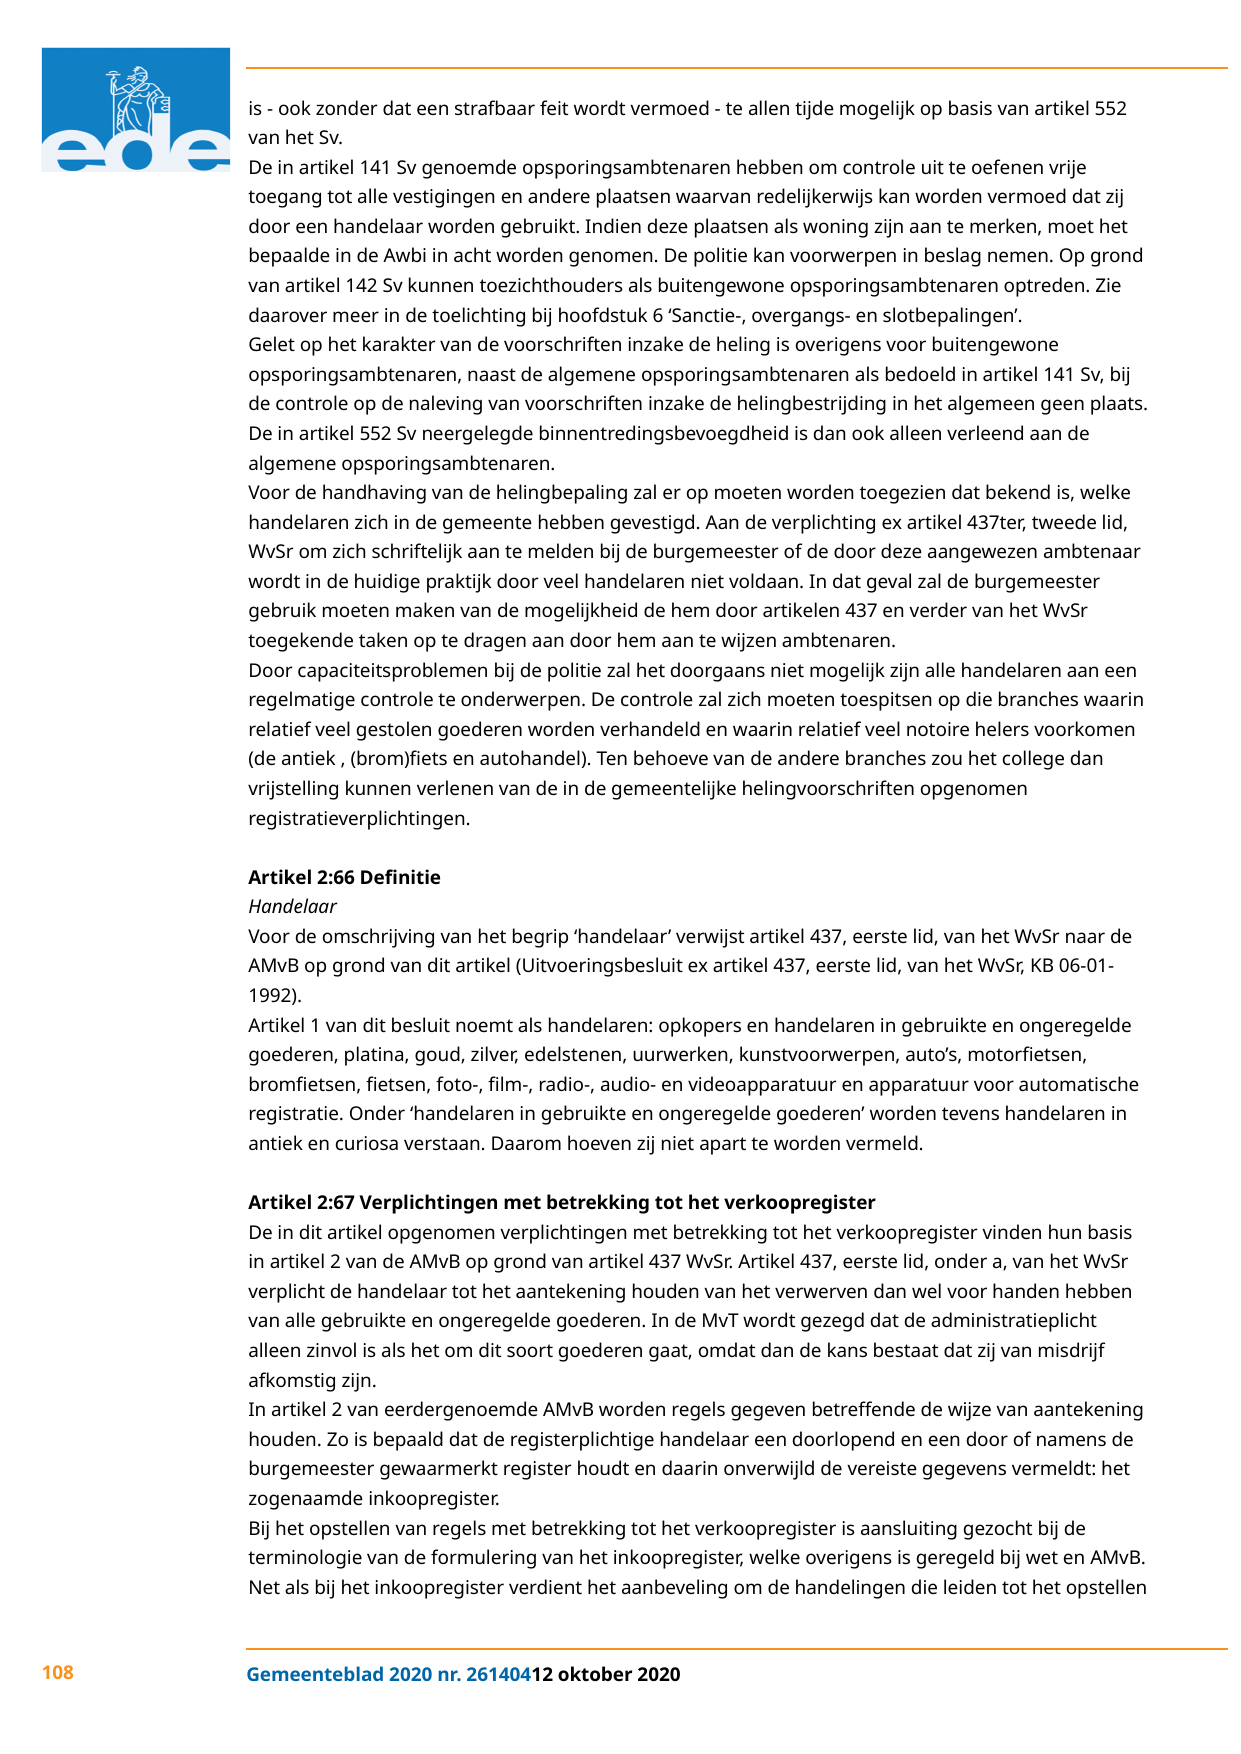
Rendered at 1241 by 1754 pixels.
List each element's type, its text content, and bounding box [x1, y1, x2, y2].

text Voor de handhaving van de helingbepaling zal er op moeten worden toegezien dat bekend is, welke handelaren zich in de gemeente hebben gevestigd. Aan de verplichting ex artikel 437ter, tweede lid, WvSr om zich schriftelijk aan te melden bij de burgemeester of de door deze aangewezen ambtenaar wordt in de huidige praktijk door veel handelaren niet voldaan. In dat geval zal de burgemeester gebruik moeten maken van de mogelijkheid de hem door artikelen 437 en verder van het WvSr toegekende taken op te dragen aan door hem aan te wijzen ambtenaren. [248, 479, 1152, 653]
picture [41, 47, 231, 172]
text Artikel 2:67 Verplichtingen met betrekking tot het verkoopregister [248, 1189, 1152, 1215]
text De in dit artikel opgenomen verplichtingen met betrekking tot het verkoopregister vinden hun basis in artikel 2 van de AMvB op grond van artikel 437 WvSr. Artikel 437, eerste lid, onder a, van het WvSr verplicht de handelaar tot het aantekening houden van het verwerven dan wel voor handen hebben van alle gebruikte en ongeregelde goederen. In de MvT wordt gezegd dat de administratieplicht alleen zinvol is als het om dit soort goederen gaat, omdat dan de kans bestaat dat zij van misdrijf afkomstig zijn. [248, 1219, 1152, 1393]
text Bij het opstellen van regels met betrekking tot het verkoopregister is aansluiting gezocht bij de terminologie van de formulering van het inkoopregister, welke overigens is geregeld bij wet en AMvB. Net als bij het inkoopregister verdient het aanbeveling om de handelingen die leiden tot het opstellen [248, 1515, 1152, 1600]
text Artikel 2:66 Definitie [248, 864, 1152, 890]
text Door capaciteitsproblemen bij de politie zal het doorgaans niet mogelijk zijn alle handelaren aan een regelmatige controle te onderwerpen. De controle zal zich moeten toespitsen op die branches waarin relatief veel gestolen goederen worden verhandeld en waarin relatief veel notoire helers voorkomen (de antiek , (brom)fiets en autohandel). Ten behoeve van de andere branches zou het college dan vrijstelling kunnen verlenen van de in de gemeentelijke helingvoorschriften opgenomen registratieverplichtingen. [248, 657, 1152, 831]
text Gelet op het karakter van de voorschriften inzake de heling is overigens voor buitengewone opsporingsambtenaren, naast de algemene opsporingsambtenaren als bedoeld in artikel 141 Sv, bij de controle op de naleving van voorschriften inzake de helingbestrijding in het algemeen geen plaats. De in artikel 552 Sv neergelegde binnentredingsbevoegdheid is dan ook alleen verleend aan de algemene opsporingsambtenaren. [248, 331, 1152, 476]
text is - ook zonder dat een strafbaar feit wordt vermoed - te allen tijde mogelijk op basis van artikel 552 van het Sv. [248, 95, 1152, 150]
text Artikel 1 van dit besluit noemt als handelaren: opkopers en handelaren in gebruikte en ongeregelde goederen, platina, goud, zilver, edelstenen, uurwerken, kunstvoorwerpen, auto’s, motorfietsen, bromfietsen, fietsen, foto-, film-, radio-, audio- en videoapparatuur en apparatuur voor automatische registratie. Onder ‘handelaren in gebruikte en ongeregelde goederen’ worden tevens handelaren in antiek en curiosa verstaan. Daarom hoeven zij niet apart te worden vermeld. [248, 1012, 1152, 1156]
text Voor de omschrijving van het begrip ‘handelaar’ verwijst artikel 437, eerste lid, van het WvSr naar de AMvB op grond van dit artikel (Uitvoeringsbesluit ex artikel 437, eerste lid, van het WvSr, KB 06-01-1992). [248, 923, 1152, 1008]
text In artikel 2 van eerdergenoemde AMvB worden regels gegeven betreffende de wijze van aantekening houden. Zo is bepaald dat de registerplichtige handelaar een doorlopend en een door of namens de burgemeester gewaarmerkt register houdt en daarin onverwijld de vereiste gegevens vermeldt: het zogenaamde inkoopregister. [248, 1396, 1152, 1511]
text Handelaar [248, 893, 1152, 919]
text De in artikel 141 Sv genoemde opsporingsambtenaren hebben om controle uit te oefenen vrije toegang tot alle vestigingen en andere plaatsen waarvan redelijkerwijs kan worden vermoed dat zij door een handelaar worden gebruikt. Indien deze plaatsen als woning zijn aan te merken, moet het bepaalde in de Awbi in acht worden genomen. De politie kan voorwerpen in beslag nemen. Op grond van artikel 142 Sv kunnen toezichthouders als buitengewone opsporingsambtenaren optreden. Zie daarover meer in de toelichting bij hoofdstuk 6 ‘Sanctie-, overgangs- en slotbepalingen’. [248, 154, 1152, 328]
